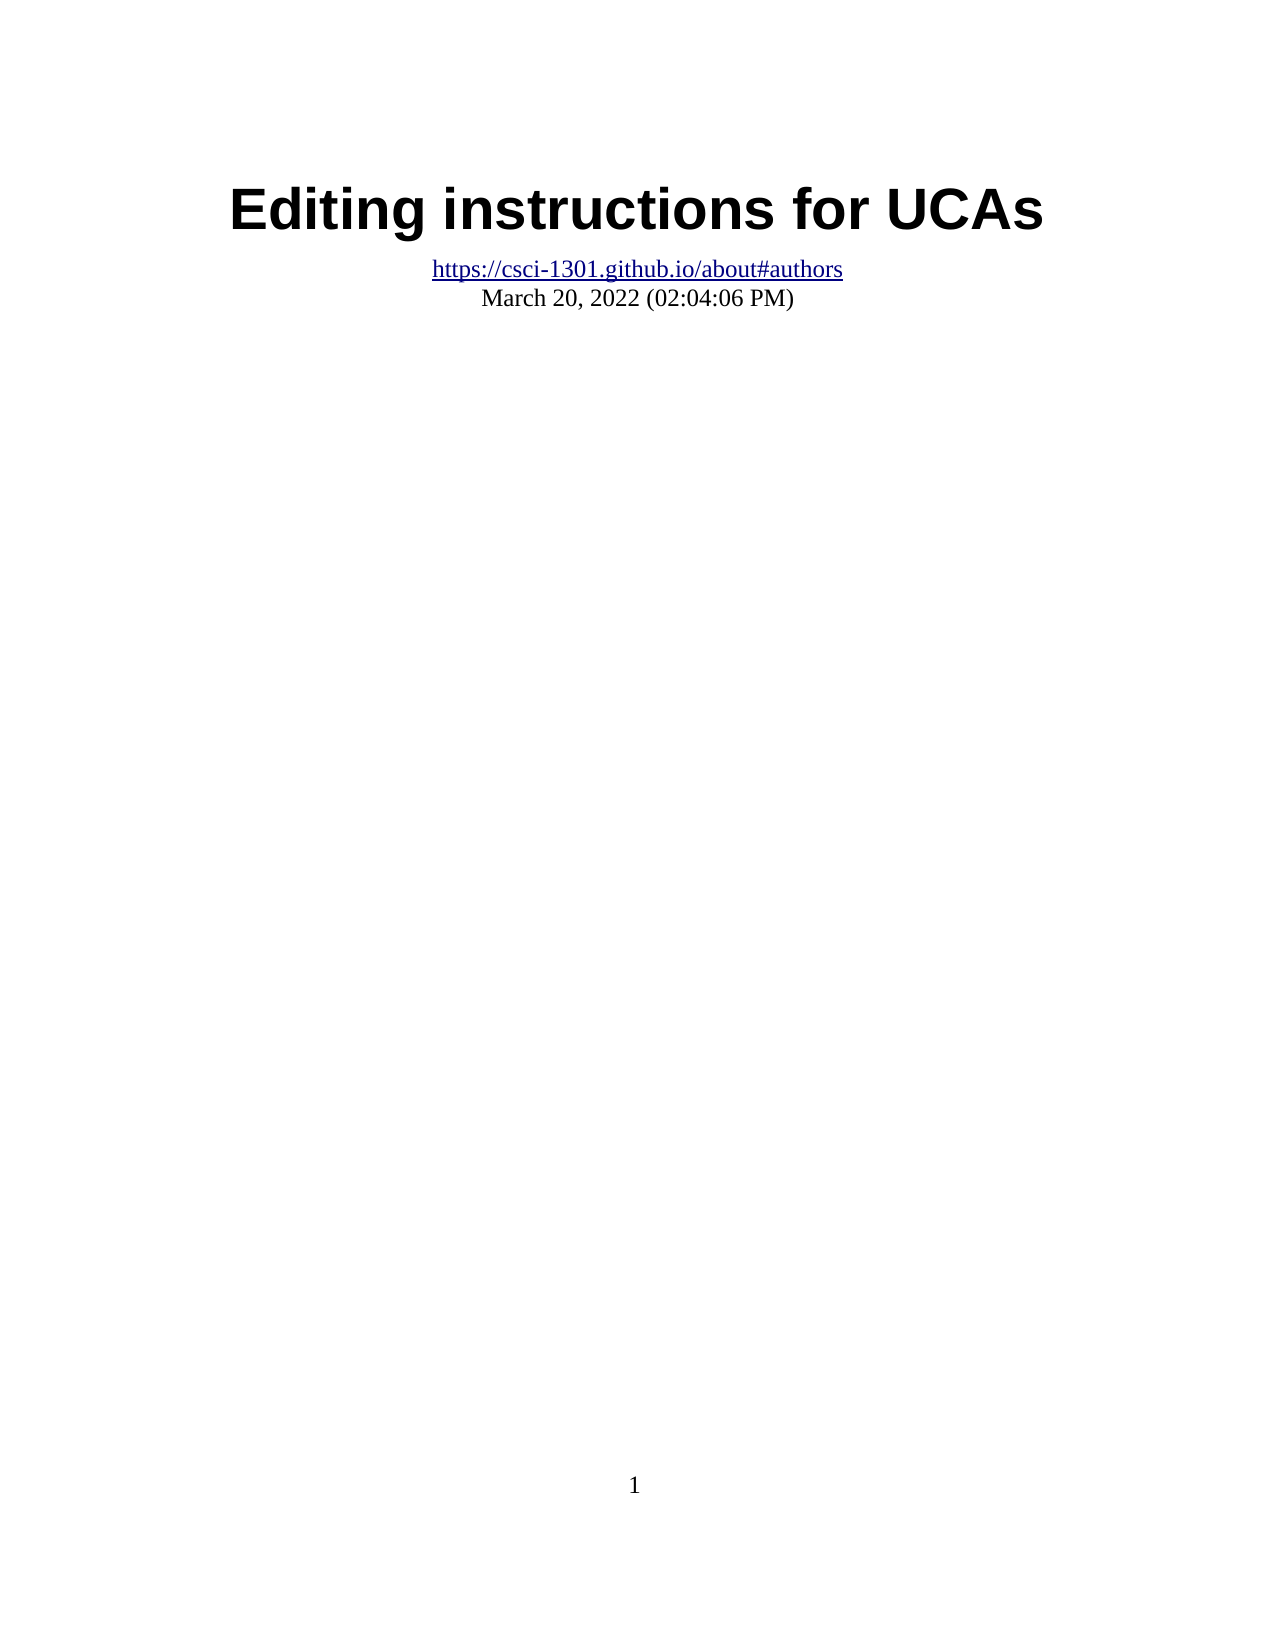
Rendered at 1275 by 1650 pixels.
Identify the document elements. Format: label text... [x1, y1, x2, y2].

title Editing instructions for UCAs [150, 175, 1125, 242]
text https://csci-1301.github.io/about#authors [150, 254, 1125, 283]
text March 20, 2022 (02:04:06 PM) [150, 283, 1125, 312]
